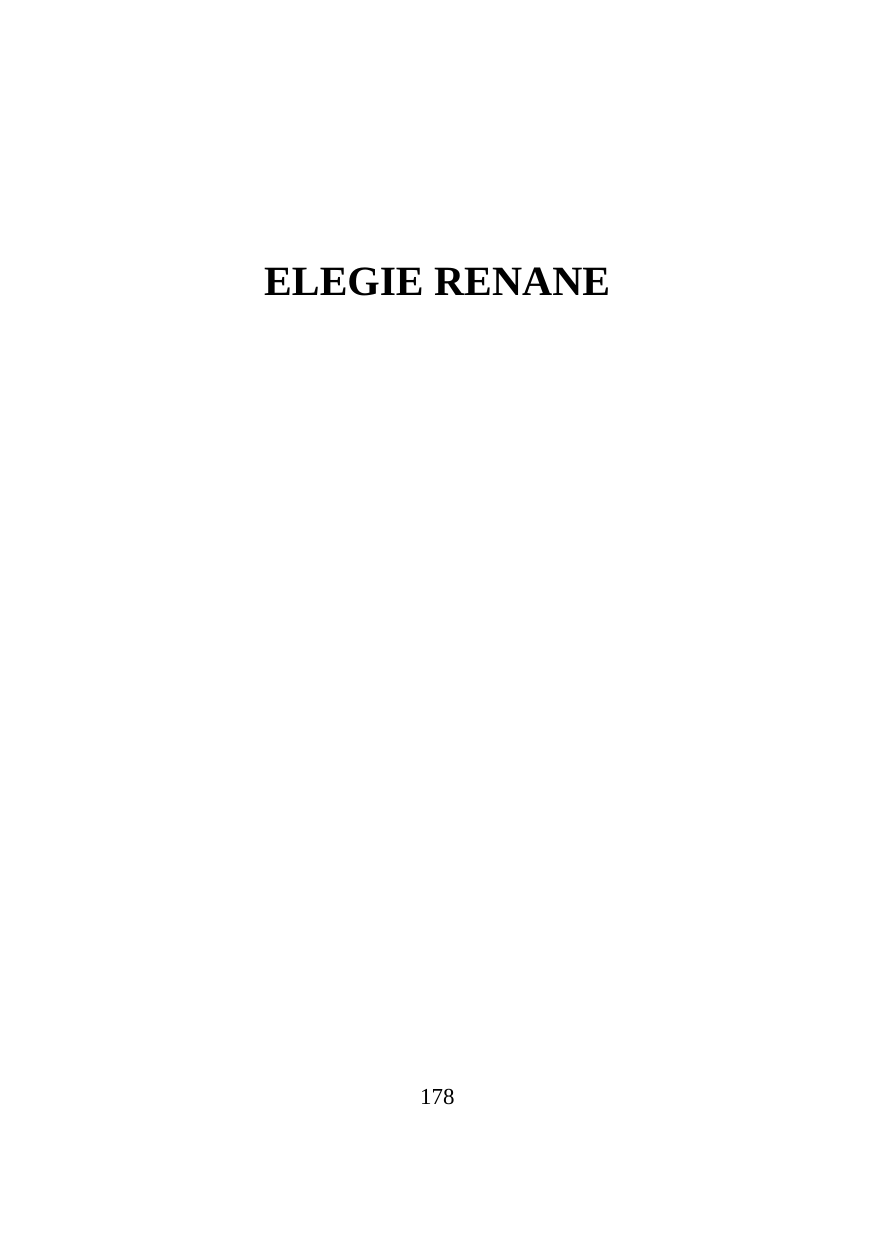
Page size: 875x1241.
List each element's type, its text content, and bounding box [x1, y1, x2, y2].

subtitle ELEGIE RENANE [106, 256, 768, 304]
